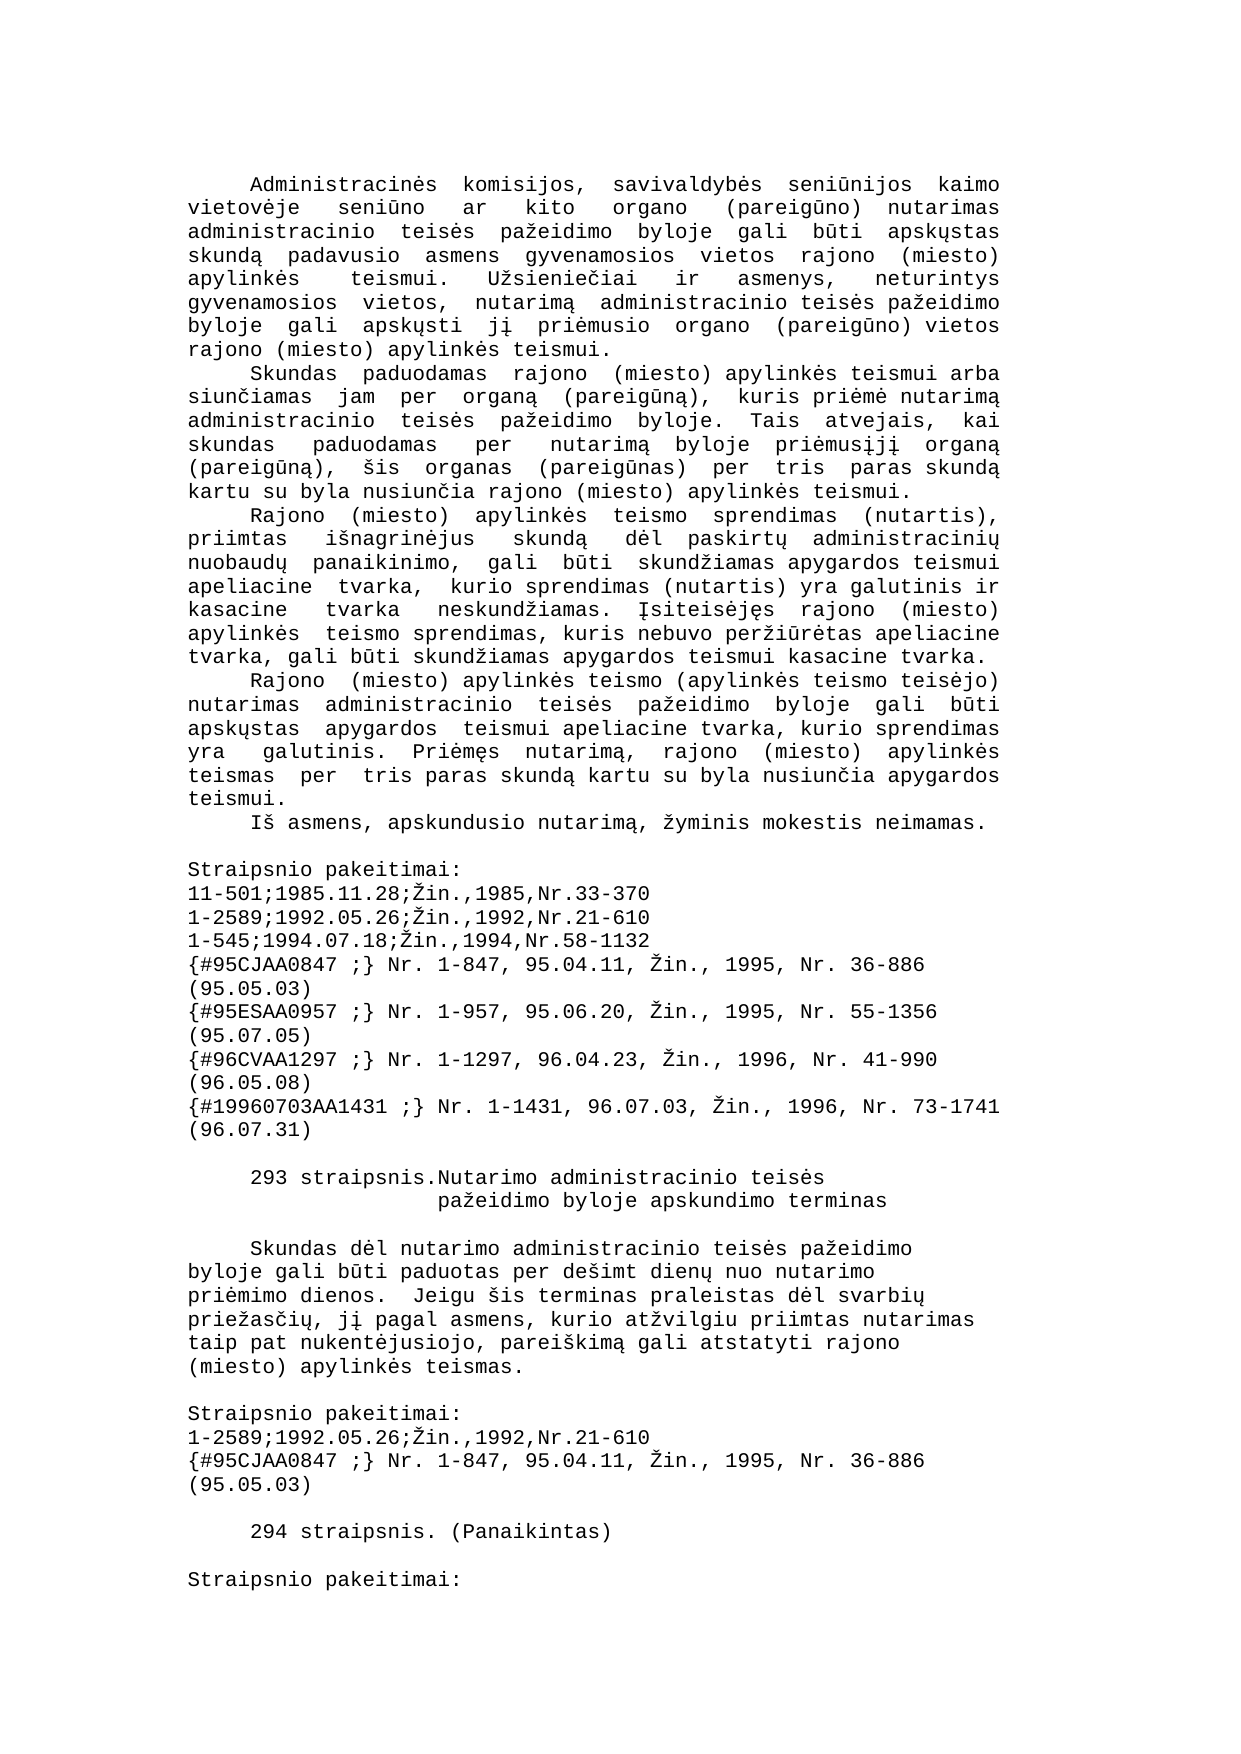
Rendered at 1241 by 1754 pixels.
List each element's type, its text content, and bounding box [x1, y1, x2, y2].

text 1-2589;1992.05.26;Žin.,1992,Nr.21-610 [187, 1427, 1053, 1451]
text kasacine tvarka neskundžiamas. Įsiteisėjęs rajono (miesto) [187, 599, 1053, 623]
text kartu su byla nusiunčia rajono (miesto) apylinkės teismui. [187, 481, 1053, 505]
text Skundas paduodamas rajono (miesto) apylinkės teismui arba [187, 363, 1053, 386]
text {#95CJAA0847 ;} Nr. 1-847, 95.04.11, Žin., 1995, Nr. 36-886 (95.05.03) [187, 1451, 1053, 1498]
text (pareigūną), šis organas (pareigūnas) per tris paras skundą [187, 457, 1053, 481]
text teismas per tris paras skundą kartu su byla nusiunčia apygardos [187, 765, 1053, 788]
text taip pat nukentėjusiojo, pareiškimą gali atstatyti rajono [187, 1332, 1053, 1356]
text apeliacine tvarka, kurio sprendimas (nutartis) yra galutinis ir [187, 576, 1053, 599]
text priežasčių, jį pagal asmens, kurio atžvilgiu priimtas nutarimas [187, 1309, 1053, 1332]
text {#19960703AA1431 ;} Nr. 1-1431, 96.07.03, Žin., 1996, Nr. 73-1741 (96.07.31) [187, 1096, 1053, 1143]
text teismui. [187, 788, 1053, 812]
text skundas paduodamas per nutarimą byloje priėmusįjį organą [187, 434, 1053, 457]
text vietovėje seniūno ar kito organo (pareigūno) nutarimas [187, 197, 1053, 221]
text 294 straipsnis. (Panaikintas) [187, 1521, 1053, 1545]
text siunčiamas jam per organą (pareigūną), kuris priėmė nutarimą [187, 386, 1053, 410]
text apskųstas apygardos teismui apeliacine tvarka, kurio sprendimas [187, 717, 1053, 741]
text nutarimas administracinio teisės pažeidimo byloje gali būti [187, 694, 1053, 717]
text {#96CVAA1297 ;} Nr. 1-1297, 96.04.23, Žin., 1996, Nr. 41-990 (96.05.08) [187, 1048, 1053, 1096]
text Rajono (miesto) apylinkės teismo sprendimas (nutartis), [187, 505, 1053, 528]
text byloje gali būti paduotas per dešimt dienų nuo nutarimo [187, 1261, 1053, 1285]
text Straipsnio pakeitimai: [187, 859, 1053, 883]
text byloje gali apskųsti jį priėmusio organo (pareigūno) vietos [187, 316, 1053, 339]
text tvarka, gali būti skundžiamas apygardos teismui kasacine tvarka. [187, 647, 1053, 670]
text Straipsnio pakeitimai: [187, 1569, 1053, 1592]
text 1-2589;1992.05.26;Žin.,1992,Nr.21-610 [187, 907, 1053, 930]
text (miesto) apylinkės teismas. [187, 1356, 1053, 1379]
text priimtas išnagrinėjus skundą dėl paskirtų administracinių [187, 528, 1053, 552]
text Administracinės komisijos, savivaldybės seniūnijos kaimo [187, 174, 1053, 197]
text Skundas dėl nutarimo administracinio teisės pažeidimo [187, 1238, 1053, 1261]
text Straipsnio pakeitimai: [187, 1403, 1053, 1427]
text Iš asmens, apskundusio nutarimą, žyminis mokestis neimamas. [187, 812, 1053, 836]
text administracinio teisės pažeidimo byloje gali būti apskųstas [187, 221, 1053, 244]
text rajono (miesto) apylinkės teismui. [187, 339, 1053, 363]
text pažeidimo byloje apskundimo terminas [187, 1190, 1053, 1214]
text Rajono (miesto) apylinkės teismo (apylinkės teismo teisėjo) [187, 670, 1053, 694]
text 293 straipsnis.Nutarimo administracinio teisės [187, 1167, 1053, 1190]
text administracinio teisės pažeidimo byloje. Tais atvejais, kai [187, 410, 1053, 434]
text {#95ESAA0957 ;} Nr. 1-957, 95.06.20, Žin., 1995, Nr. 55-1356 (95.07.05) [187, 1001, 1053, 1048]
text gyvenamosios vietos, nutarimą administracinio teisės pažeidimo [187, 292, 1053, 316]
text yra galutinis. Priėmęs nutarimą, rajono (miesto) apylinkės [187, 741, 1053, 765]
text skundą padavusio asmens gyvenamosios vietos rajono (miesto) [187, 244, 1053, 268]
text apylinkės teismui. Užsieniečiai ir asmenys, neturintys [187, 268, 1053, 292]
text apylinkės teismo sprendimas, kuris nebuvo peržiūrėtas apeliacine [187, 623, 1053, 647]
text 11-501;1985.11.28;Žin.,1985,Nr.33-370 [187, 883, 1053, 907]
text {#95CJAA0847 ;} Nr. 1-847, 95.04.11, Žin., 1995, Nr. 36-886 (95.05.03) [187, 954, 1053, 1001]
text 1-545;1994.07.18;Žin.,1994,Nr.58-1132 [187, 930, 1053, 954]
text nuobaudų panaikinimo, gali būti skundžiamas apygardos teismui [187, 552, 1053, 576]
text priėmimo dienos. Jeigu šis terminas praleistas dėl svarbių [187, 1285, 1053, 1309]
